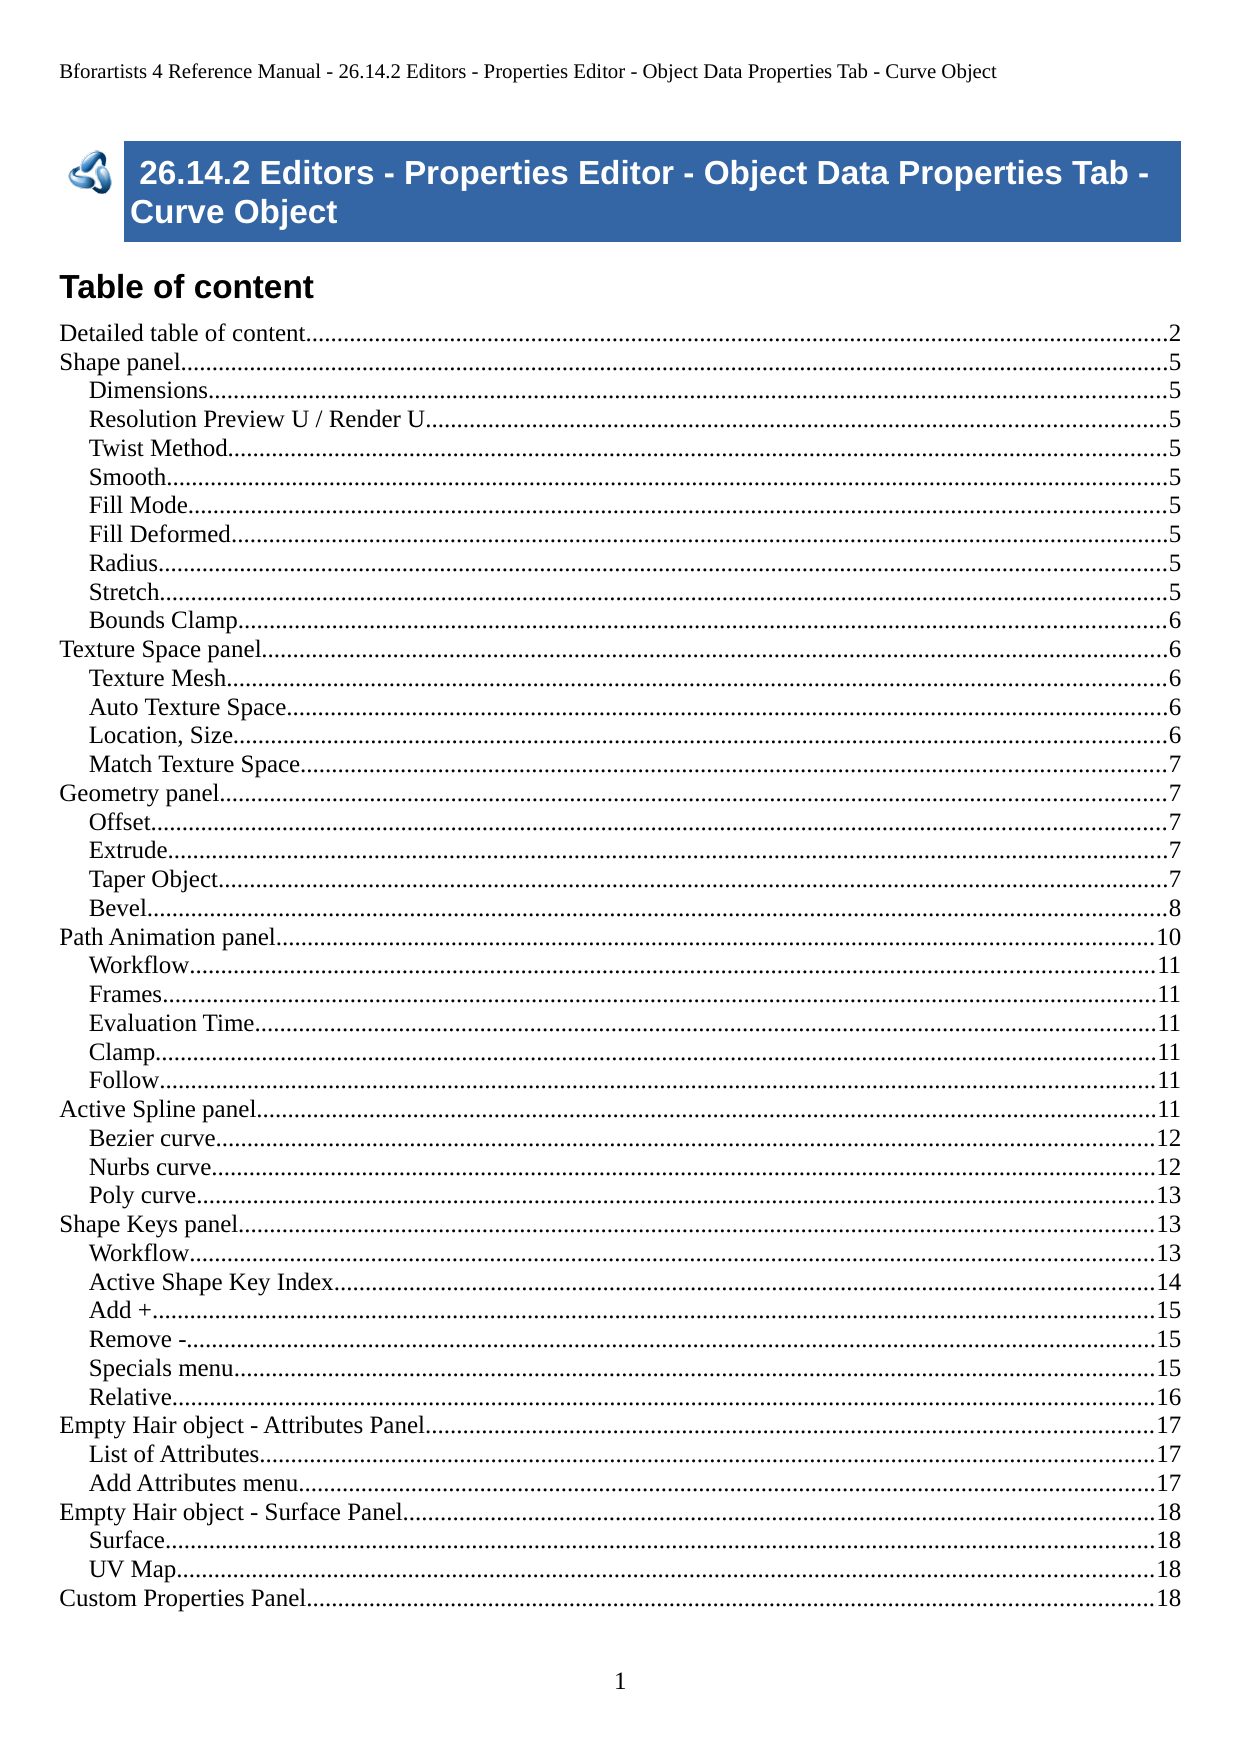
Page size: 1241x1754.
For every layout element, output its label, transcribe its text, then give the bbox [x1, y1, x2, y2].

text Poly curve 13 [88, 1180, 1181, 1209]
table_header 26.14.2 Editors - Properties Editor - Object Data Properties Tab - Curve Object [124, 141, 1181, 242]
text Add + 15 [88, 1295, 1181, 1324]
text Fill Deformed 5 [88, 519, 1181, 548]
text Auto Texture Space 6 [88, 692, 1181, 720]
text Clamp 11 [88, 1037, 1181, 1065]
text Fill Mode 5 [88, 490, 1181, 519]
text Empty Hair object - Attributes Panel 17 [59, 1410, 1181, 1439]
text Workflow 11 [88, 950, 1181, 979]
text Surface 18 [88, 1525, 1181, 1554]
text Bounds Clamp 6 [88, 605, 1181, 634]
text Extrude 7 [88, 835, 1181, 864]
text Match Texture Space 7 [88, 749, 1181, 778]
text Resolution Preview U / Render U 5 [88, 404, 1181, 433]
text Dimensions 5 [88, 375, 1181, 404]
text Smooth 5 [88, 462, 1181, 490]
text Taper Object 7 [88, 864, 1181, 893]
text Remove - 15 [88, 1324, 1181, 1353]
table_header [59, 141, 124, 242]
text Texture Space panel 6 [59, 634, 1181, 663]
text Relative 16 [88, 1382, 1181, 1410]
text Path Animation panel 10 [59, 922, 1181, 950]
text Active Spline panel 11 [59, 1094, 1181, 1123]
text Nurbs curve 12 [88, 1152, 1181, 1180]
text Add Attributes menu 17 [88, 1468, 1181, 1497]
text Evaluation Time 11 [88, 1008, 1181, 1037]
picture [65, 147, 114, 197]
text Stretch 5 [88, 577, 1181, 605]
text Empty Hair object - Surface Panel 18 [59, 1497, 1181, 1525]
text Location, Size 6 [88, 720, 1181, 749]
text Follow 11 [88, 1065, 1181, 1094]
text Shape panel 5 [59, 347, 1181, 375]
text Custom Properties Panel 18 [59, 1583, 1181, 1612]
text List of Attributes 17 [88, 1439, 1181, 1468]
text Workflow 13 [88, 1238, 1181, 1267]
text Active Shape Key Index 14 [88, 1267, 1181, 1295]
text Radius 5 [88, 548, 1181, 577]
text Specials menu 15 [88, 1353, 1181, 1382]
text Detailed table of content 2 [59, 318, 1181, 347]
text Geometry panel 7 [59, 778, 1181, 807]
text Offset 7 [88, 807, 1181, 835]
subtitle Table of content [59, 267, 1181, 305]
text Twist Method 5 [88, 433, 1181, 462]
text Texture Mesh 6 [88, 663, 1181, 692]
text Bezier curve 12 [88, 1123, 1181, 1152]
text Shape Keys panel 13 [59, 1209, 1181, 1238]
text Frames 11 [88, 979, 1181, 1008]
text UV Map 18 [88, 1554, 1181, 1583]
text Bevel 8 [88, 893, 1181, 922]
